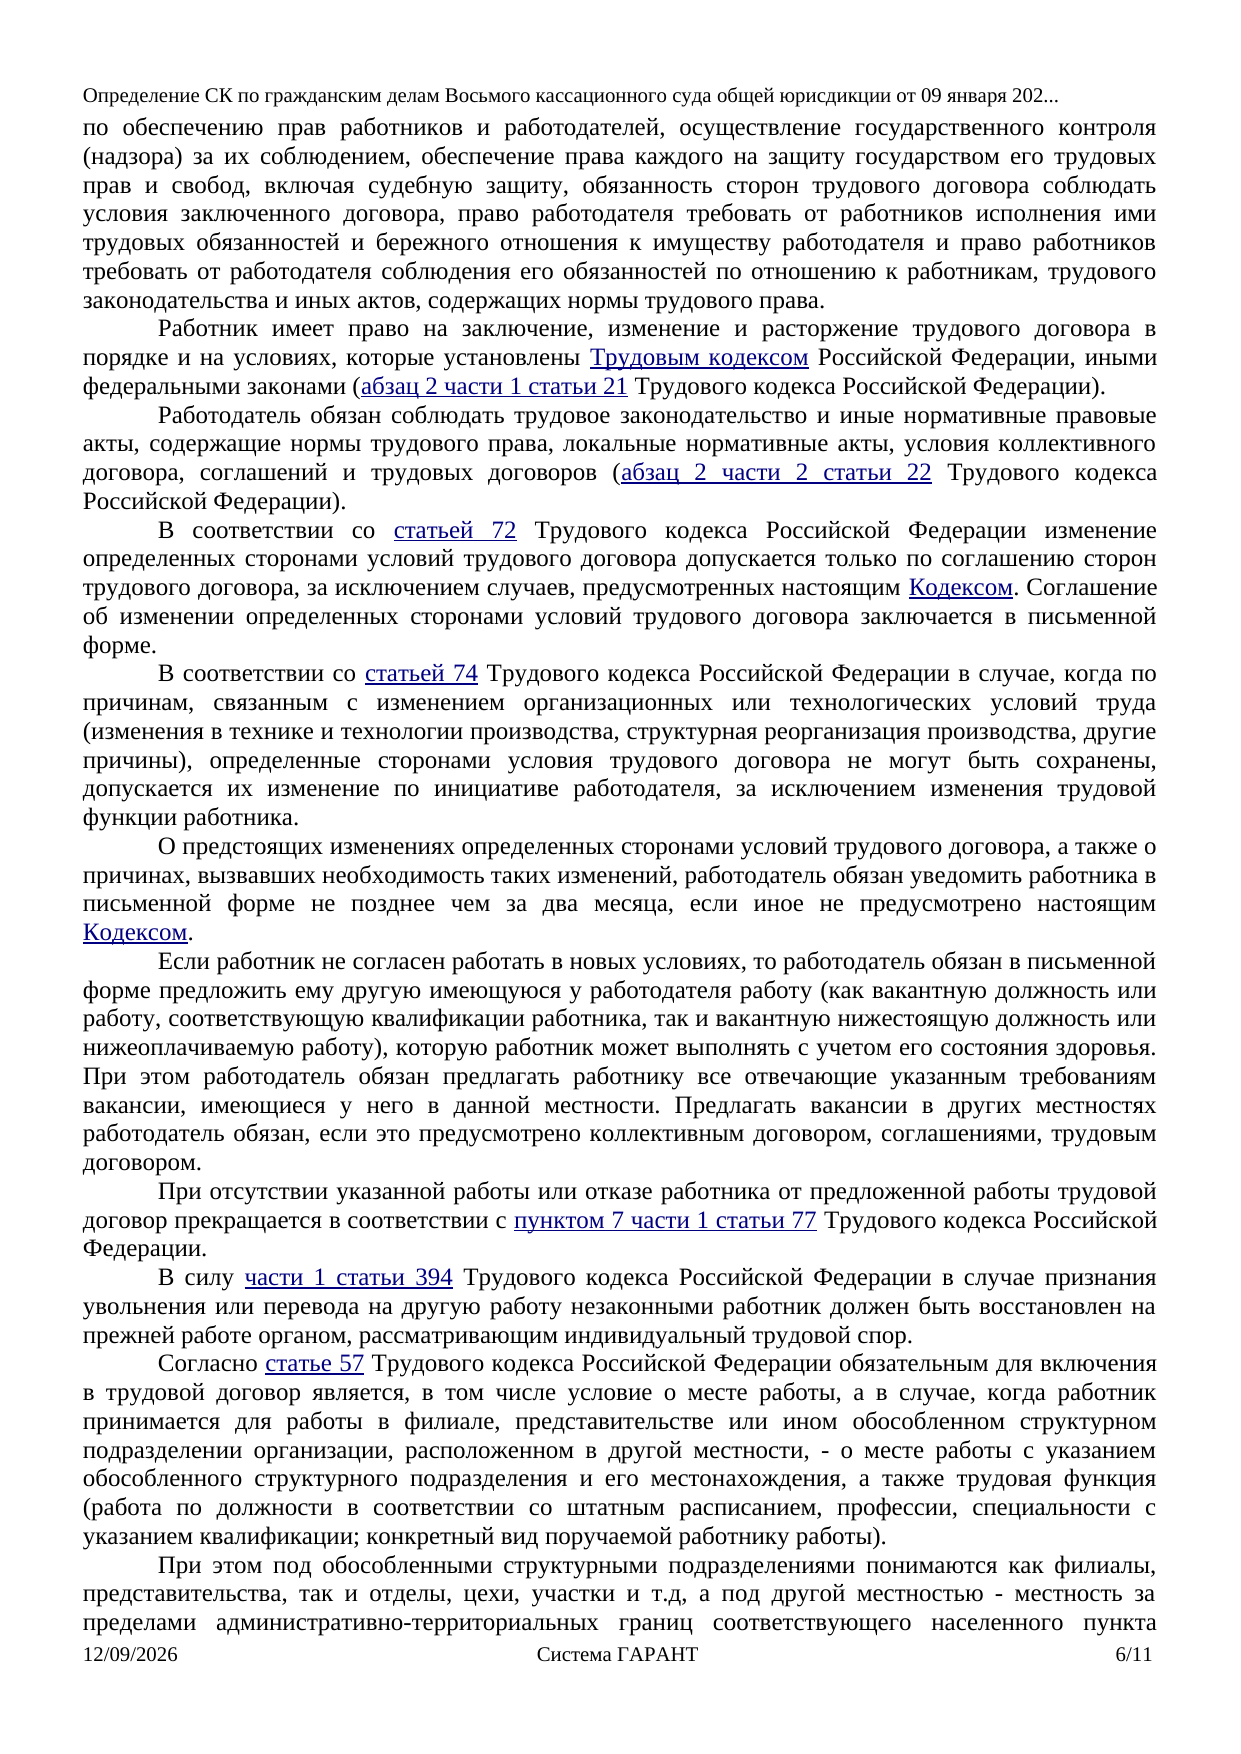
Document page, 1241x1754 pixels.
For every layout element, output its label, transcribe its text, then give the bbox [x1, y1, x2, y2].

text Если работник не согласен работать в новых условиях, то работодатель обязан в письменной форме предложить ему другую имеющуюся у работодателя работу (как вакантную должность или работу, соответствующую квалификации работника, так и вакантную нижестоящую должность или нижеоплачиваемую работу), которую работник может выполнять с учетом его состояния здоровья. При этом работодатель обязан предлагать работнику все отвечающие указанным требованиям вакансии, имеющиеся у него в данной местности. Предлагать вакансии в других местностях работодатель обязан, если это предусмотрено коллективным договором, соглашениями, трудовым договором. [83, 946, 1157, 1176]
text В силу части 1 статьи 394 Трудового кодекса Российской Федерации в случае признания увольнения или перевода на другую работу незаконными работник должен быть восстановлен на прежней работе органом, рассматривающим индивидуальный трудовой спор. [83, 1262, 1157, 1348]
text При отсутствии указанной работы или отказе работника от предложенной работы трудовой договор прекращается в соответствии с пунктом 7 части 1 статьи 77 Трудового кодекса Российской Федерации. [83, 1176, 1157, 1262]
text О предстоящих изменениях определенных сторонами условий трудового договора, а также о причинах, вызвавших необходимость таких изменений, работодатель обязан уведомить работника в письменной форме не позднее чем за два месяца, если иное не предусмотрено настоящим Кодексом. [83, 831, 1157, 946]
text Работодатель обязан соблюдать трудовое законодательство и иные нормативные правовые акты, содержащие нормы трудового права, локальные нормативные акты, условия коллективного договора, соглашений и трудовых договоров (абзац 2 части 2 статьи 22 Трудового кодекса Российской Федерации). [83, 400, 1157, 515]
text При этом под обособленными структурными подразделениями понимаются как филиалы, представительства, так и отделы, цехи, участки и т.д, а под другой местностью - местность за пределами административно-территориальных границ соответствующего населенного пункта [83, 1550, 1157, 1636]
text В соответствии со статьей 74 Трудового кодекса Российской Федерации в случае, когда по причинам, связанным с изменением организационных или технологических условий труда (изменения в технике и технологии производства, структурная реорганизация производства, другие причины), определенные сторонами условия трудового договора не могут быть сохранены, допускается их изменение по инициативе работодателя, за исключением изменения трудовой функции работника. [83, 658, 1157, 831]
text по обеспечению прав работников и работодателей, осуществление государственного контроля (надзора) за их соблюдением, обеспечение права каждого на защиту государством его трудовых прав и свобод, включая судебную защиту, обязанность сторон трудового договора соблюдать условия заключенного договора, право работодателя требовать от работников исполнения ими трудовых обязанностей и бережного отношения к имуществу работодателя и право работников требовать от работодателя соблюдения его обязанностей по отношению к работникам, трудового законодательства и иных актов, содержащих нормы трудового права. [83, 112, 1157, 313]
text Согласно статье 57 Трудового кодекса Российской Федерации обязательным для включения в трудовой договор является, в том числе условие о месте работы, а в случае, когда работник принимается для работы в филиале, представительстве или ином обособленном структурном подразделении организации, расположенном в другой местности, - о месте работы с указанием обособленного структурного подразделения и его местонахождения, а также трудовая функция (работа по должности в соответствии со штатным расписанием, профессии, специальности с указанием квалификации; конкретный вид поручаемой работнику работы). [83, 1348, 1157, 1550]
text В соответствии со статьей 72 Трудового кодекса Российской Федерации изменение определенных сторонами условий трудового договора допускается только по соглашению сторон трудового договора, за исключением случаев, предусмотренных настоящим Кодексом. Соглашение об изменении определенных сторонами условий трудового договора заключается в письменной форме. [83, 515, 1157, 658]
text Работник имеет право на заключение, изменение и расторжение трудового договора в порядке и на условиях, которые установлены Трудовым кодексом Российской Федерации, иными федеральными законами (абзац 2 части 1 статьи 21 Трудового кодекса Российской Федерации). [83, 313, 1157, 400]
